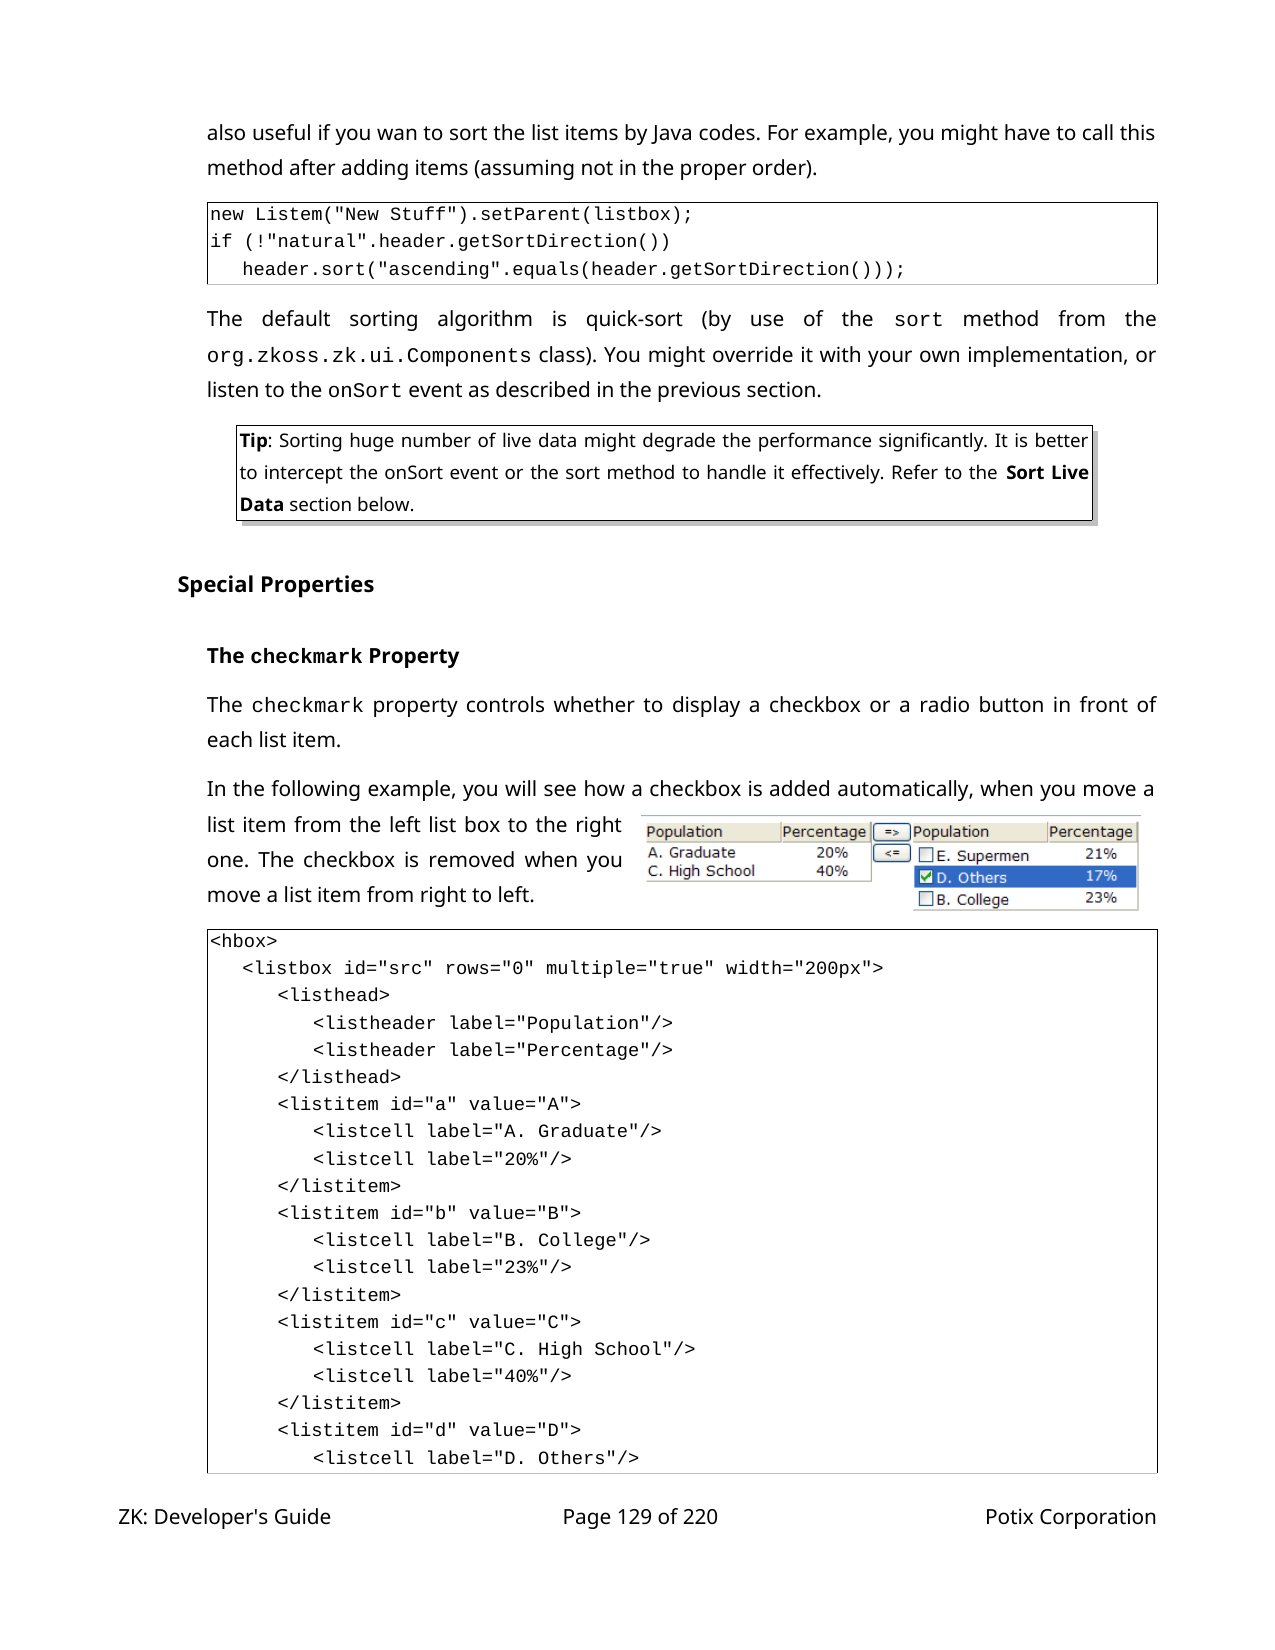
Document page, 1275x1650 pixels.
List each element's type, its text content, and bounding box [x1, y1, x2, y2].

text <listcell label="C. High School"/> [208, 1337, 1157, 1361]
text <listcell label="A. Graduate"/> [208, 1119, 1157, 1143]
text <listitem id="a" value="A"> [208, 1092, 1157, 1116]
text <listcell label="B. College"/> [208, 1228, 1157, 1252]
text </listitem> [208, 1174, 1157, 1198]
text header.sort("ascending".equals(header.getSortDirection())); [208, 257, 1157, 284]
text <listhead> [208, 983, 1157, 1008]
text In the following example, you will see how a checkbox is added automatically, when you move a list item from the left list box to the right one. The checkbox is removed when you move a list item from right to left. [207, 774, 1157, 908]
text <listitem id="d" value="D"> [208, 1418, 1157, 1443]
text if (!"natural".header.getSortDirection()) [208, 229, 1157, 254]
picture [640, 815, 1142, 913]
text <listbox id="src" rows="0" multiple="true" width="200px"> [208, 956, 1157, 980]
text new Listem("New Stuff").setParent(listbox); [208, 203, 1157, 226]
subtitle Special Properties [177, 568, 1157, 598]
text <listcell label="20%"/> [208, 1146, 1157, 1171]
text <listcell label="23%"/> [208, 1255, 1157, 1279]
text <listcell label="40%"/> [208, 1364, 1157, 1388]
text <listitem id="c" value="C"> [208, 1309, 1157, 1334]
text The default sorting algorithm is quick-sort (by use of the sort method from the org.zkoss.zk.ui.Components class). You might override it with your own implementation, or listen to the onSort event as described in the previous section. [207, 304, 1157, 404]
text </listhead> [208, 1065, 1157, 1089]
text </listitem> [208, 1391, 1157, 1415]
text also useful if you wan to sort the list items by Java codes. For example, you might have to call this method after adding items (assuming not in the proper order). [207, 118, 1157, 182]
text </listitem> [208, 1282, 1157, 1307]
text <listheader label="Percentage"/> [208, 1038, 1157, 1062]
subtitle The checkmark Property [207, 641, 1157, 669]
text <listcell label="D. Others"/> [208, 1446, 1157, 1473]
text <listitem id="b" value="B"> [208, 1201, 1157, 1225]
text The checkmark property controls whether to display a checkbox or a radio button in front of each list item. [207, 690, 1157, 754]
text <hbox> [208, 930, 1157, 953]
text Tip: Sorting huge number of live data might degrade the performance significantly. It is better to intercept the onSort event or the sort method to handle it effectively. Refer to the Sort Live Data section below. [237, 426, 1092, 520]
text <listheader label="Population"/> [208, 1011, 1157, 1035]
